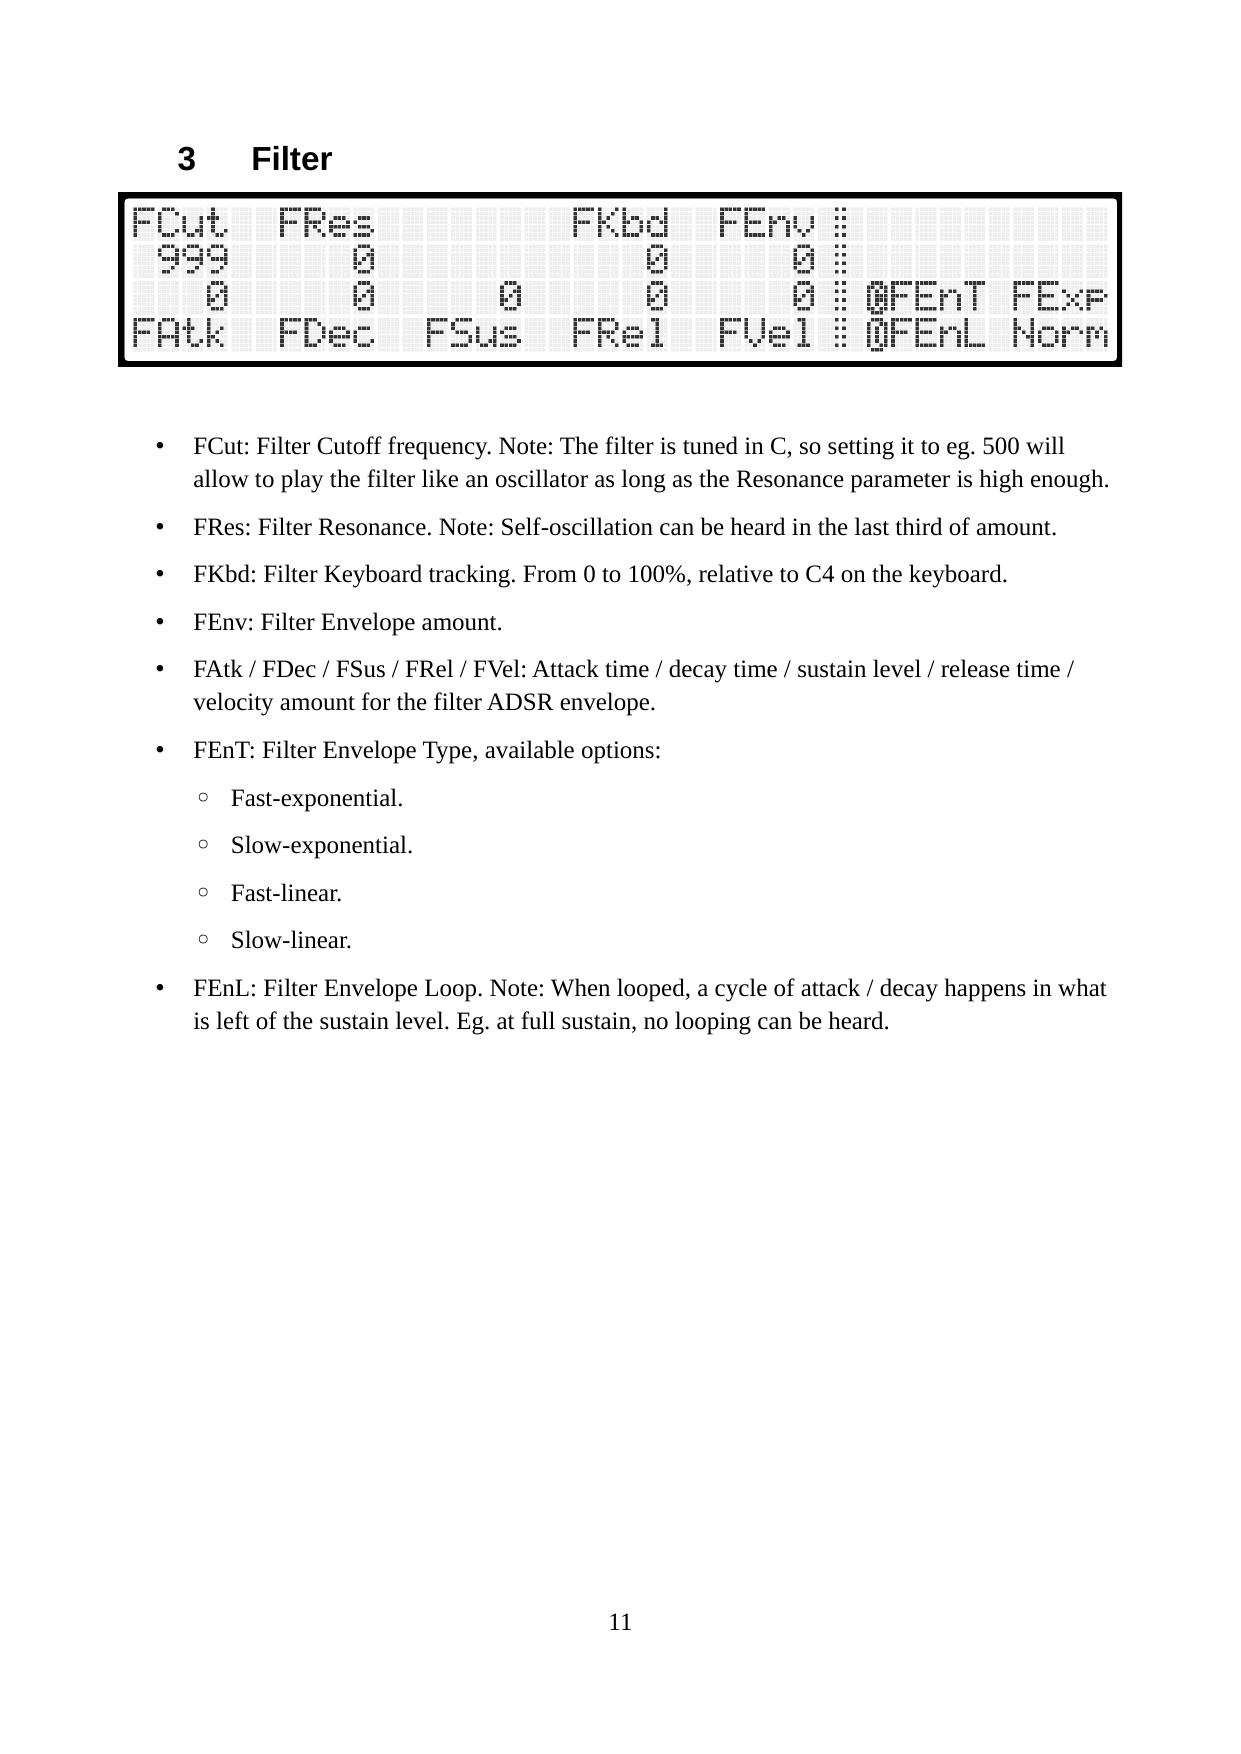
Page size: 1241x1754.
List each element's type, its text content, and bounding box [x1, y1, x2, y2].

list Slow-exponential. [193, 830, 1122, 859]
list FCut: Filter Cutoff frequency. Note: The filter is tuned in C, so setting it to eg. 500 will allow to play the filter like an oscillator as long as the Resonance parameter is high enough. [156, 431, 1122, 493]
list FEnv: Filter Envelope amount. [156, 607, 1122, 636]
list Fast-exponential. [193, 783, 1122, 811]
picture [118, 192, 1123, 367]
list FEnT: Filter Envelope Type, available options: [156, 735, 1122, 764]
list Fast-linear. [193, 878, 1122, 907]
list Slow-linear. [193, 926, 1122, 954]
list FKbd: Filter Keyboard tracking. From 0 to 100%, relative to C4 on the keyboard. [156, 559, 1122, 588]
subtitle Filter [177, 139, 1122, 177]
list FRes: Filter Resonance. Note: Self-oscillation can be heard in the last third of amount. [156, 512, 1122, 540]
list FAtk / FDec / FSus / FRel / FVel: Attack time / decay time / sustain level / release time / velocity amount for the filter ADSR envelope. [156, 654, 1122, 716]
list FEnL: Filter Envelope Loop. Note: When looped, a cycle of attack / decay happens in what is left of the sustain level. Eg. at full sustain, no looping can be heard. [156, 973, 1122, 1035]
